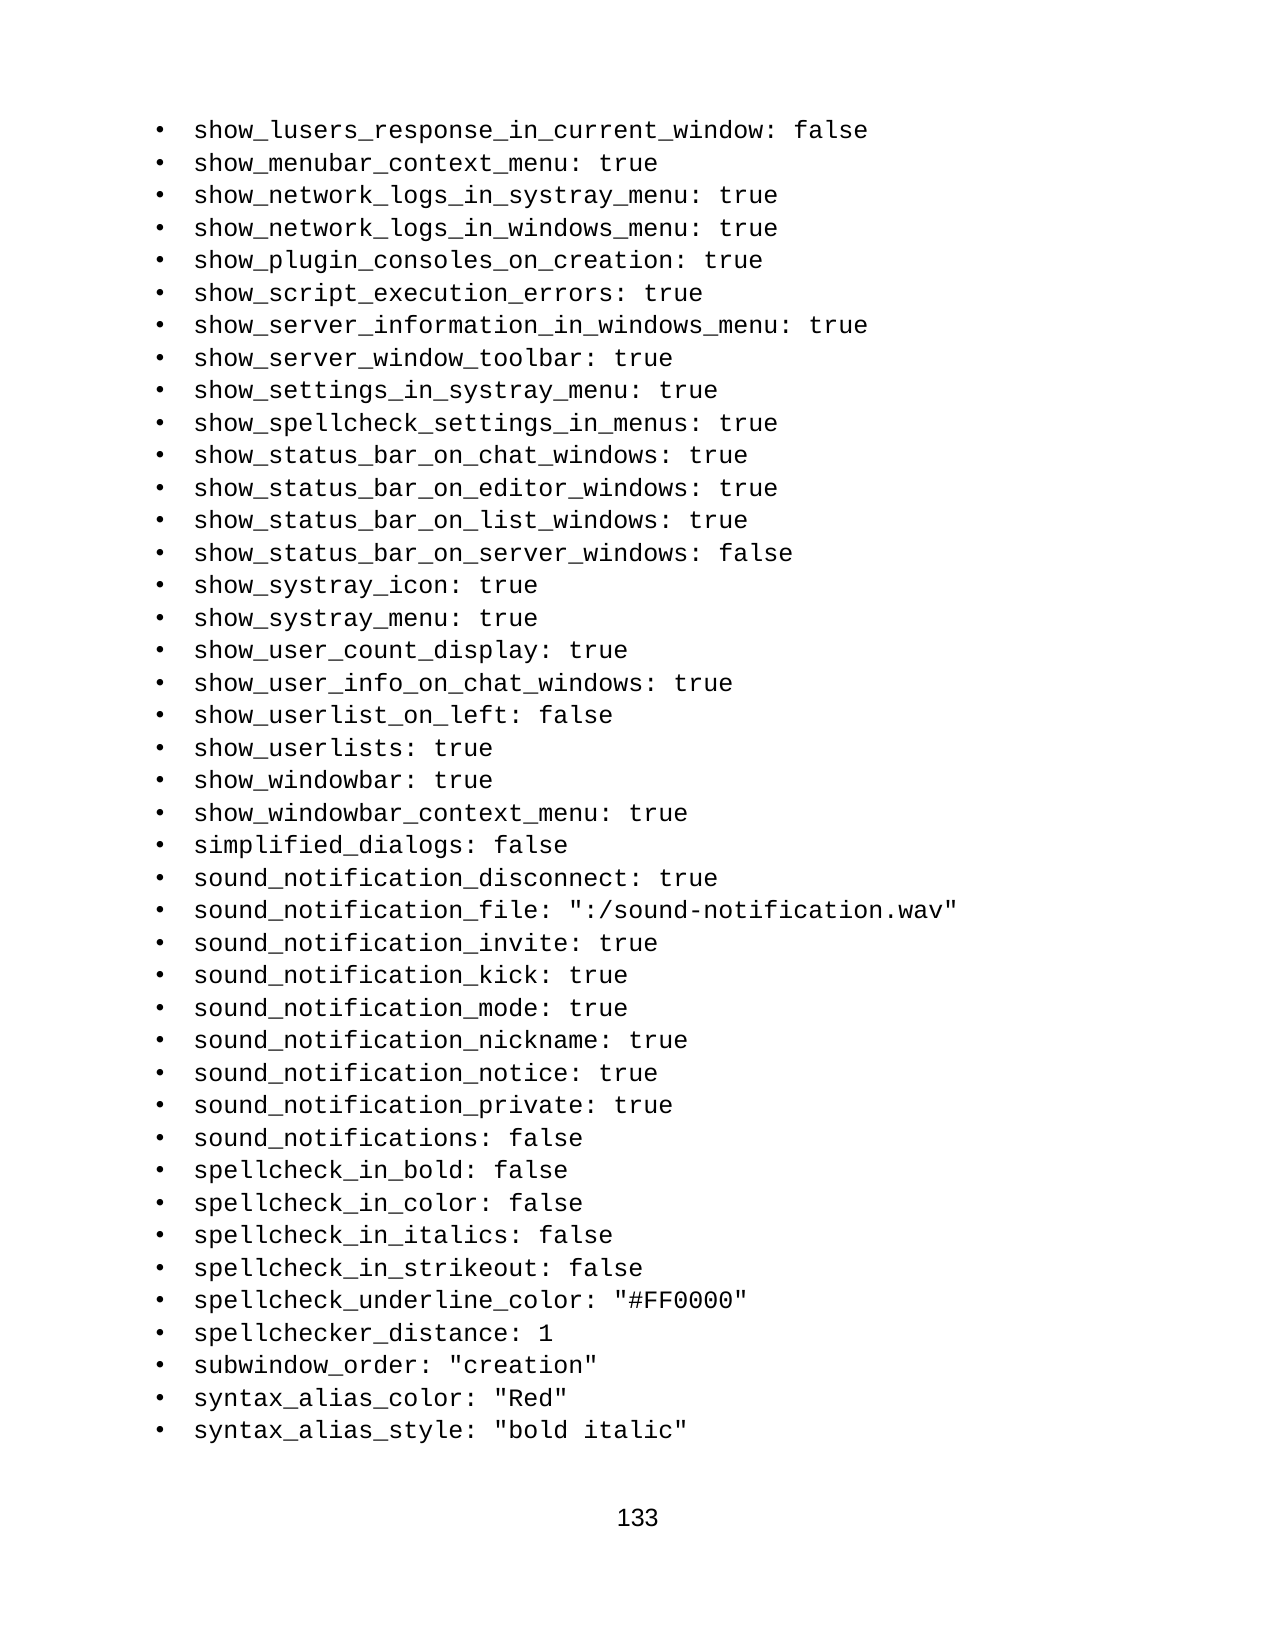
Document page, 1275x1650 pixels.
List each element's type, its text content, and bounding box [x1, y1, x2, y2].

list sound_notification_private: true [156, 1093, 1157, 1121]
list sound_notification_kick: true [156, 963, 1157, 991]
list show_menubar_context_menu: true [156, 151, 1157, 179]
list show_status_bar_on_editor_windows: true [156, 476, 1157, 504]
list subwindow_order: "creation" [156, 1353, 1157, 1381]
list syntax_alias_color: "Red" [156, 1386, 1157, 1414]
list show_status_bar_on_chat_windows: true [156, 443, 1157, 471]
list show_script_execution_errors: true [156, 281, 1157, 309]
list show_windowbar_context_menu: true [156, 801, 1157, 829]
list spellchecker_distance: 1 [156, 1321, 1157, 1349]
list show_userlists: true [156, 736, 1157, 764]
list show_network_logs_in_systray_menu: true [156, 183, 1157, 211]
list show_user_count_display: true [156, 638, 1157, 666]
list sound_notification_disconnect: true [156, 866, 1157, 894]
list show_server_information_in_windows_menu: true [156, 313, 1157, 341]
list show_windowbar: true [156, 768, 1157, 796]
list sound_notification_notice: true [156, 1061, 1157, 1089]
list spellcheck_in_strikeout: false [156, 1256, 1157, 1284]
list spellcheck_in_bold: false [156, 1158, 1157, 1186]
list show_userlist_on_left: false [156, 703, 1157, 731]
list show_user_info_on_chat_windows: true [156, 671, 1157, 699]
list show_lusers_response_in_current_window: false [156, 118, 1157, 146]
list sound_notifications: false [156, 1126, 1157, 1154]
list show_systray_icon: true [156, 573, 1157, 601]
list show_plugin_consoles_on_creation: true [156, 248, 1157, 276]
list show_server_window_toolbar: true [156, 346, 1157, 374]
list syntax_alias_style: "bold italic" [156, 1418, 1157, 1446]
list simplified_dialogs: false [156, 833, 1157, 861]
list show_status_bar_on_server_windows: false [156, 541, 1157, 569]
list show_status_bar_on_list_windows: true [156, 508, 1157, 536]
list sound_notification_invite: true [156, 931, 1157, 959]
list spellcheck_in_color: false [156, 1191, 1157, 1219]
list sound_notification_nickname: true [156, 1028, 1157, 1056]
list sound_notification_file: ":/sound-notification.wav" [156, 898, 1157, 926]
list show_settings_in_systray_menu: true [156, 378, 1157, 406]
list sound_notification_mode: true [156, 996, 1157, 1024]
list show_network_logs_in_windows_menu: true [156, 216, 1157, 244]
list spellcheck_underline_color: "#FF0000" [156, 1288, 1157, 1316]
list show_spellcheck_settings_in_menus: true [156, 411, 1157, 439]
list spellcheck_in_italics: false [156, 1223, 1157, 1251]
list show_systray_menu: true [156, 606, 1157, 634]
